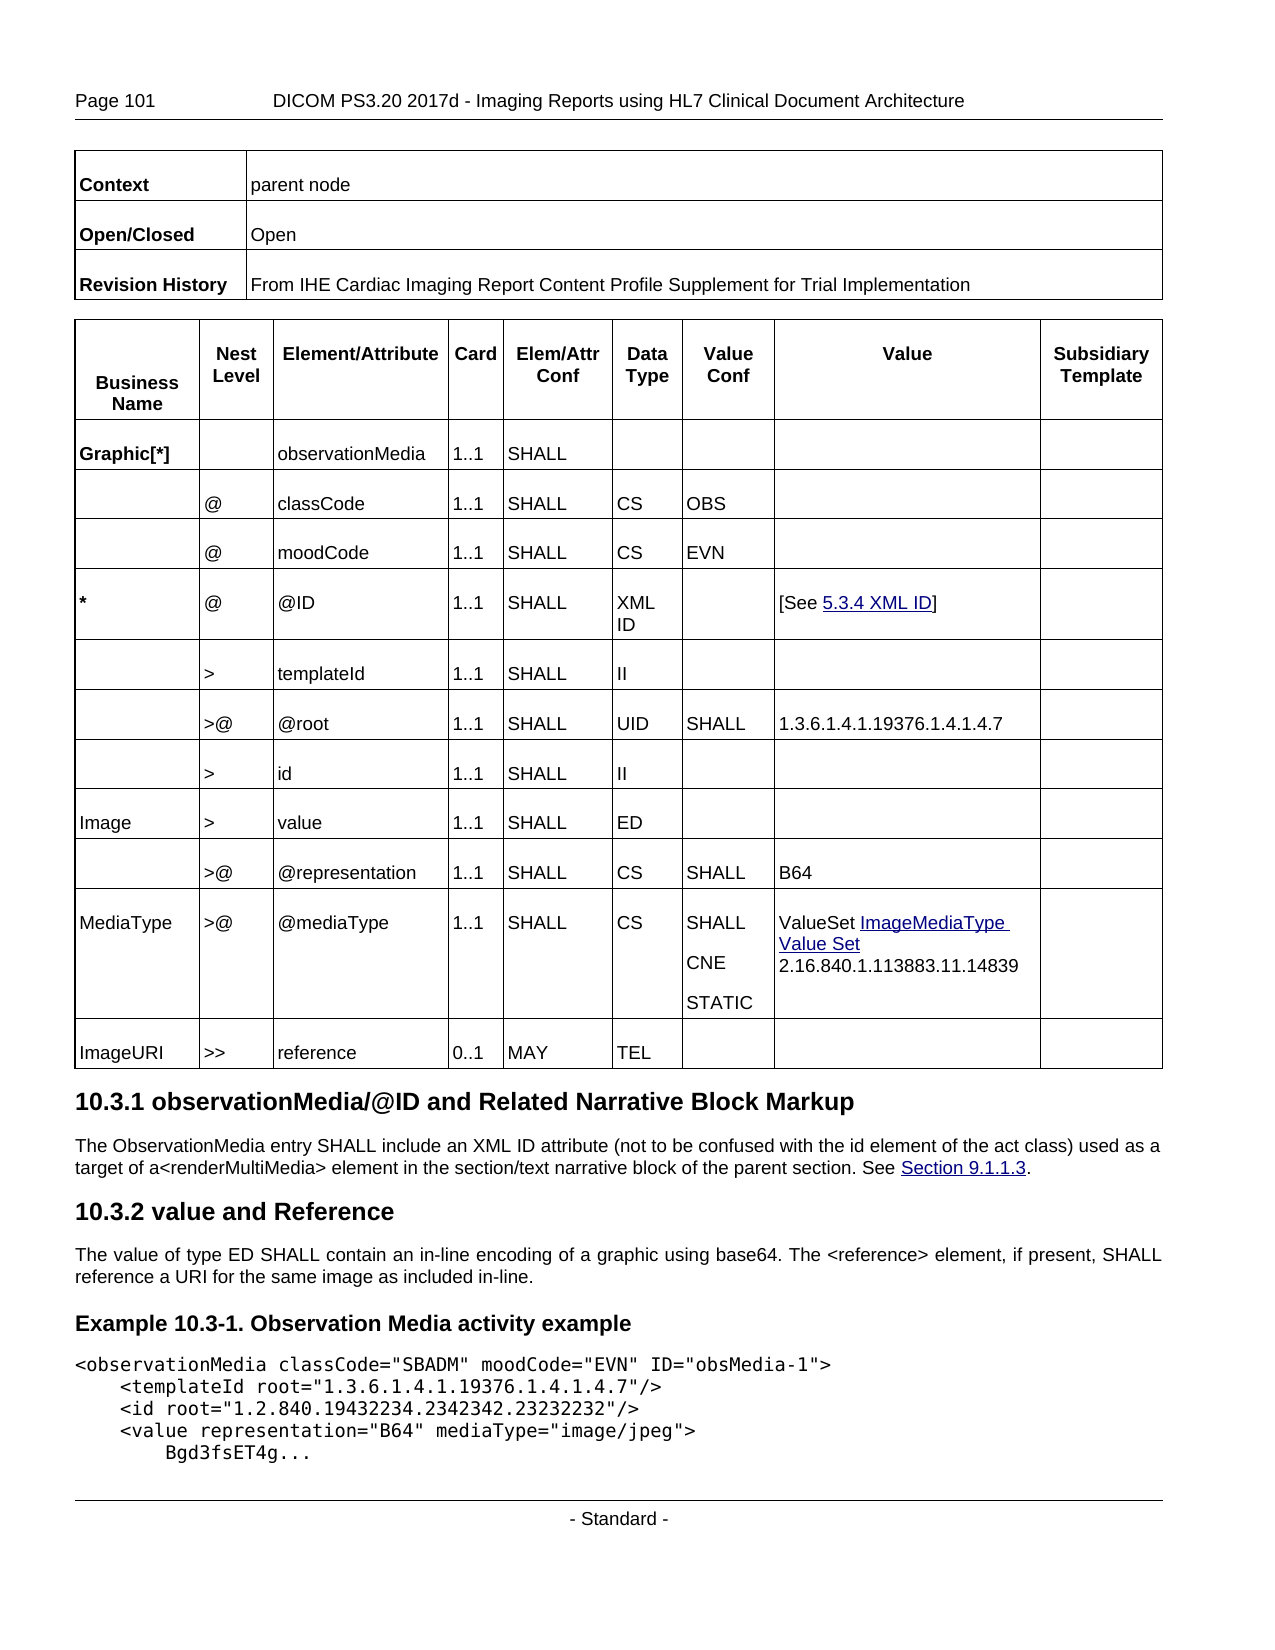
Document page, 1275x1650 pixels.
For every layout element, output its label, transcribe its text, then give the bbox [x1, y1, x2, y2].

table_cell [1041, 1019, 1162, 1068]
table_cell [1041, 420, 1162, 468]
table_cell [76, 519, 199, 568]
table_cell Media​Type [76, 889, 199, 1018]
table_cell [775, 640, 1040, 689]
table_cell CS [613, 889, 682, 1018]
table_cell [683, 640, 774, 689]
table_cell [1041, 519, 1162, 568]
table_cell [76, 690, 199, 738]
table_cell 1..1 [449, 420, 503, 468]
table_cell 1.3.6.1.4.1.19376.​1.4.1.4.7 [775, 690, 1040, 738]
table_cell [683, 569, 774, 639]
table_header Nest Level [200, 320, 273, 419]
table_cell SHALL CNE STATIC [683, 889, 774, 1018]
table_cell 1..1 [449, 569, 503, 639]
table_cell [683, 740, 774, 788]
table_cell >@ [200, 690, 273, 738]
table_cell EVN [683, 519, 774, 568]
table_cell SHALL [504, 420, 612, 468]
table_cell [1041, 690, 1162, 738]
table_cell [613, 420, 682, 468]
table_cell > [200, 640, 273, 689]
table_cell 1..1 [449, 470, 503, 518]
table_cell 0..1 [449, 1019, 503, 1068]
table_cell 1..1 [449, 839, 503, 888]
table_cell XML ID [613, 569, 682, 639]
table_cell MAY [504, 1019, 612, 1068]
table_cell SHALL [683, 839, 774, 888]
table_cell [1041, 889, 1162, 1018]
table_cell B64 [775, 839, 1040, 888]
text 10.3.2 value and Reference [75, 1197, 1162, 1226]
table_cell [1041, 839, 1162, 888]
table_cell UID [613, 690, 682, 738]
table_cell [683, 789, 774, 838]
table_cell [1041, 789, 1162, 838]
table_cell Image​URI [76, 1019, 199, 1068]
text The value of type ED SHALL contain an in-line encoding of a graphic using base64. The <reference> element, if present, SHALL reference a URI for the same image as included in-line. [75, 1244, 1162, 1287]
table_cell 1..1 [449, 889, 503, 1018]
table_cell 1..1 [449, 740, 503, 788]
table_cell 1..1 [449, 690, 503, 738]
table_header Value [775, 320, 1040, 419]
table_cell SHALL [504, 690, 612, 738]
table_cell @ [200, 569, 273, 639]
table_cell SHALL [504, 889, 612, 1018]
table_header Card [449, 320, 503, 419]
table_header Value Conf [683, 320, 774, 419]
table_cell SHALL [504, 789, 612, 838]
table_cell [775, 470, 1040, 518]
table_cell SHALL [504, 569, 612, 639]
table_cell [775, 789, 1040, 838]
table_cell SHALL [504, 470, 612, 518]
table_header Subsidiary Template [1041, 320, 1162, 419]
table_cell @ [200, 470, 273, 518]
table_cell template​Id [274, 640, 448, 689]
table_cell CS [613, 470, 682, 518]
table_cell SHALL [683, 690, 774, 738]
table_cell @mediaType [274, 889, 448, 1018]
table_cell ED [613, 789, 682, 838]
table_cell [1041, 740, 1162, 788]
table_cell Image [76, 789, 199, 838]
table_cell Open/Closed [76, 201, 246, 249]
table_cell > [200, 740, 273, 788]
table_cell [683, 420, 774, 468]
table_cell [76, 470, 199, 518]
table_cell From IHE Cardiac Imaging Report Content Profile Supplement for Trial Implementation [247, 250, 1162, 299]
text Example 10.3-1. Observation Media activity example [75, 1310, 1162, 1336]
table_cell SHALL [504, 640, 612, 689]
table_cell mood​Code [274, 519, 448, 568]
table_cell 1..1 [449, 640, 503, 689]
table_cell [See 5.3.4 XML ID] [775, 569, 1040, 639]
table_cell [1041, 470, 1162, 518]
table_cell [775, 420, 1040, 468]
table_cell [1041, 569, 1162, 639]
table_cell @ID [274, 569, 448, 639]
table_cell @ [200, 519, 273, 568]
table_cell OBS [683, 470, 774, 518]
table_cell Revision History [76, 250, 246, 299]
table_cell [775, 1019, 1040, 1068]
table_cell [775, 519, 1040, 568]
table_cell [76, 640, 199, 689]
table_cell Context [76, 151, 246, 200]
table_cell [76, 839, 199, 888]
table_cell TEL [613, 1019, 682, 1068]
table_cell >> [200, 1019, 273, 1068]
table_cell [76, 740, 199, 788]
text <observationMedia classCode="SBADM" moodCode="EVN" ID="obsMedia-1"> <templateId root="1.3.6.1.4.1.19376.1.4.1.4.7"/> <id root="1.2.840.19432234.2342342.23232232"/> <value representation="B64" mediaType="image/jpeg"> Bgd3fsET4g... [75, 1354, 1162, 1464]
table_cell Graphic[*] [76, 420, 199, 468]
text The ObservationMedia entry SHALL include an XML ID attribute (not to be confused with the id element of the act class) used as a target of a<renderMultiMedia> element in the section/text narrative block of the parent section. See Section 9.1.1.3. [75, 1135, 1162, 1178]
table_cell parent node [247, 151, 1162, 200]
table_cell CS [613, 519, 682, 568]
table_cell * [76, 569, 199, 639]
table_header Element/​Attribute [274, 320, 448, 419]
table_cell ValueSet ImageMediaType Value Set 2.16.840.1.113883.11.14839 [775, 889, 1040, 1018]
table_cell reference [274, 1019, 448, 1068]
table_cell II [613, 640, 682, 689]
table_cell class​Code [274, 470, 448, 518]
table_cell 1..1 [449, 519, 503, 568]
table_cell 1..1 [449, 789, 503, 838]
table_cell SHALL [504, 519, 612, 568]
table_cell Open [247, 201, 1162, 249]
table_cell [1041, 640, 1162, 689]
table_header Elem/Attr Conf [504, 320, 612, 419]
table_cell CS [613, 839, 682, 888]
table_cell SHALL [504, 839, 612, 888]
table_cell value [274, 789, 448, 838]
table_header Data Type [613, 320, 682, 419]
table_cell observation​Media [274, 420, 448, 468]
table_cell [775, 740, 1040, 788]
table_cell II [613, 740, 682, 788]
table_cell >@ [200, 889, 273, 1018]
table_header Business Name [76, 320, 199, 419]
table_cell [683, 1019, 774, 1068]
table_cell SHALL [504, 740, 612, 788]
table_cell > [200, 789, 273, 838]
table_cell [200, 420, 273, 468]
table_cell @root [274, 690, 448, 738]
text 10.3.1 observationMedia/@ID and Related Narrative Block Markup [75, 1087, 1162, 1116]
table_cell id [274, 740, 448, 788]
table_cell >@ [200, 839, 273, 888]
table_cell @representation [274, 839, 448, 888]
